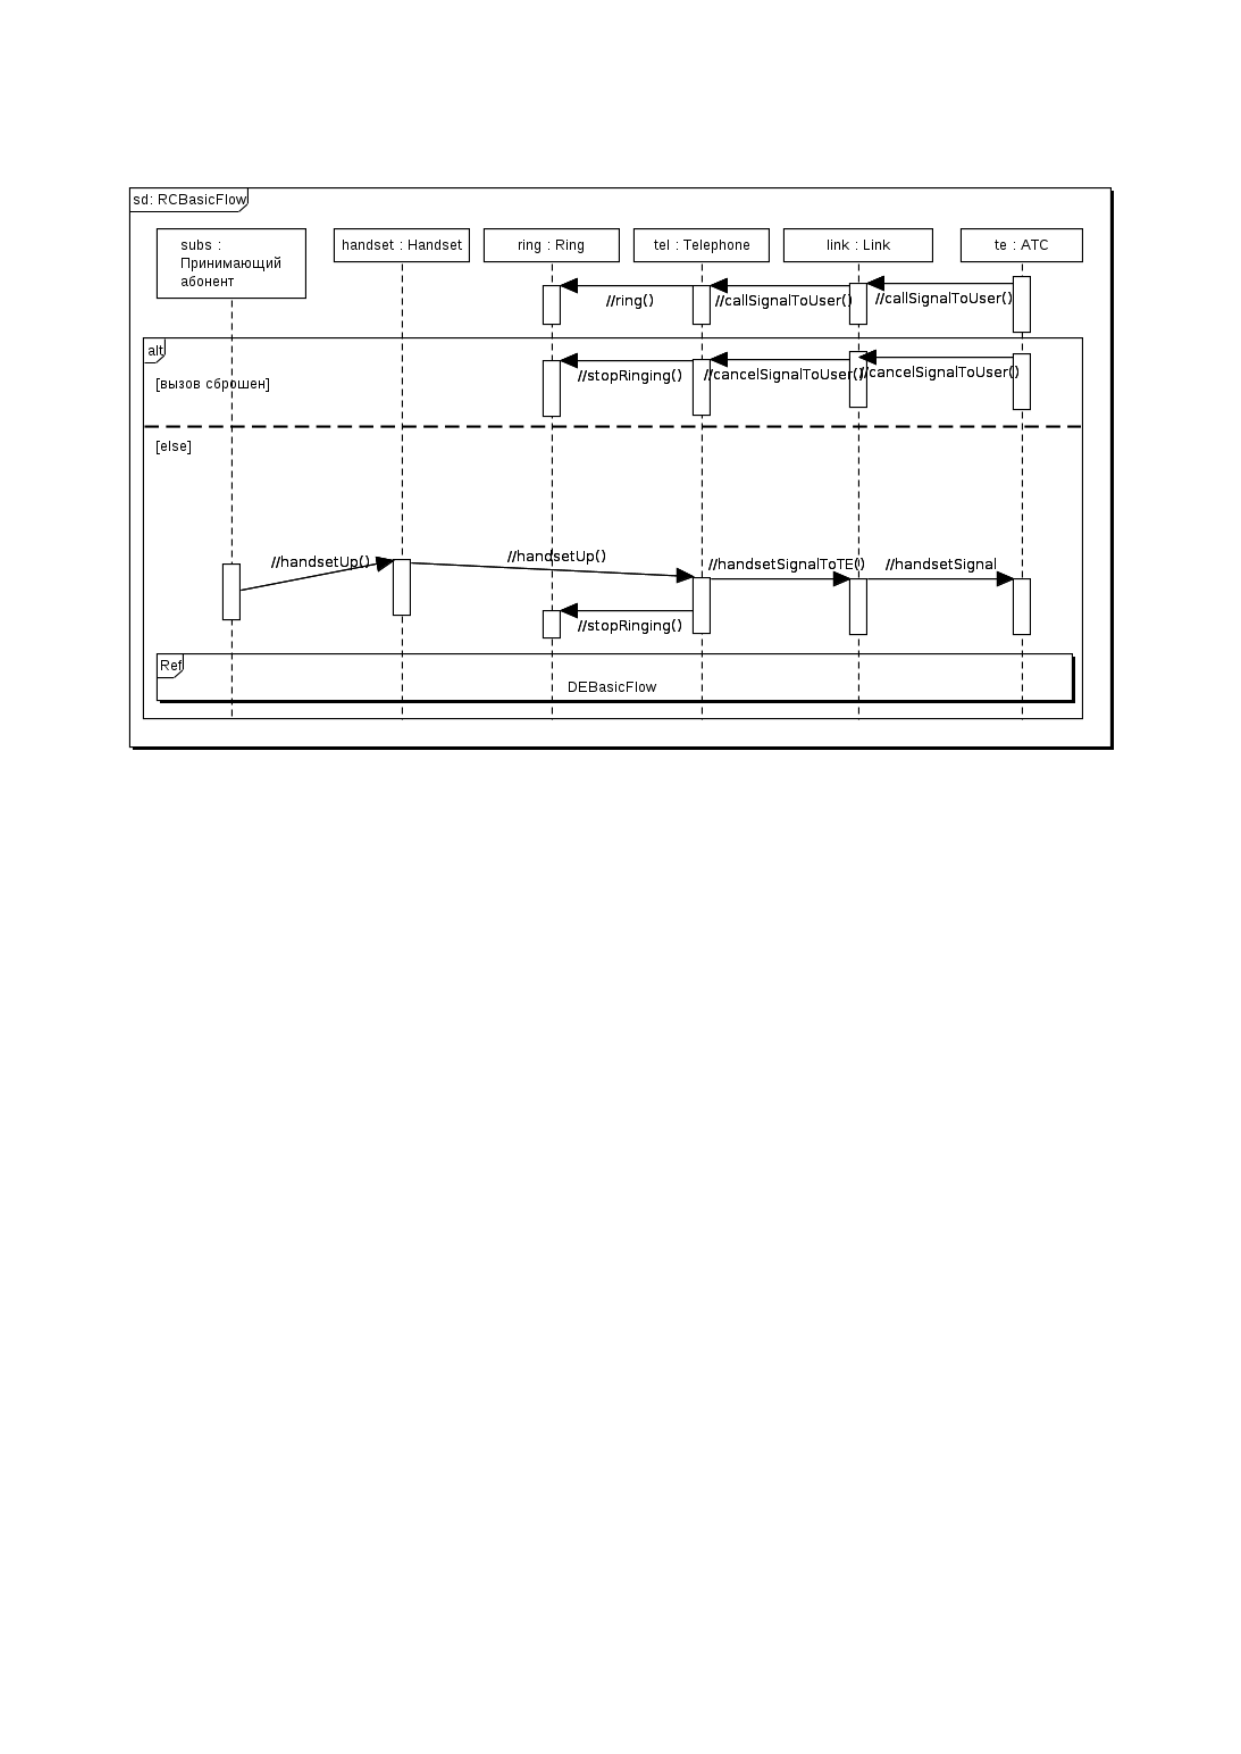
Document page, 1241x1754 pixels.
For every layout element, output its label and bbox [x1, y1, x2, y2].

picture [118, 176, 1123, 759]
